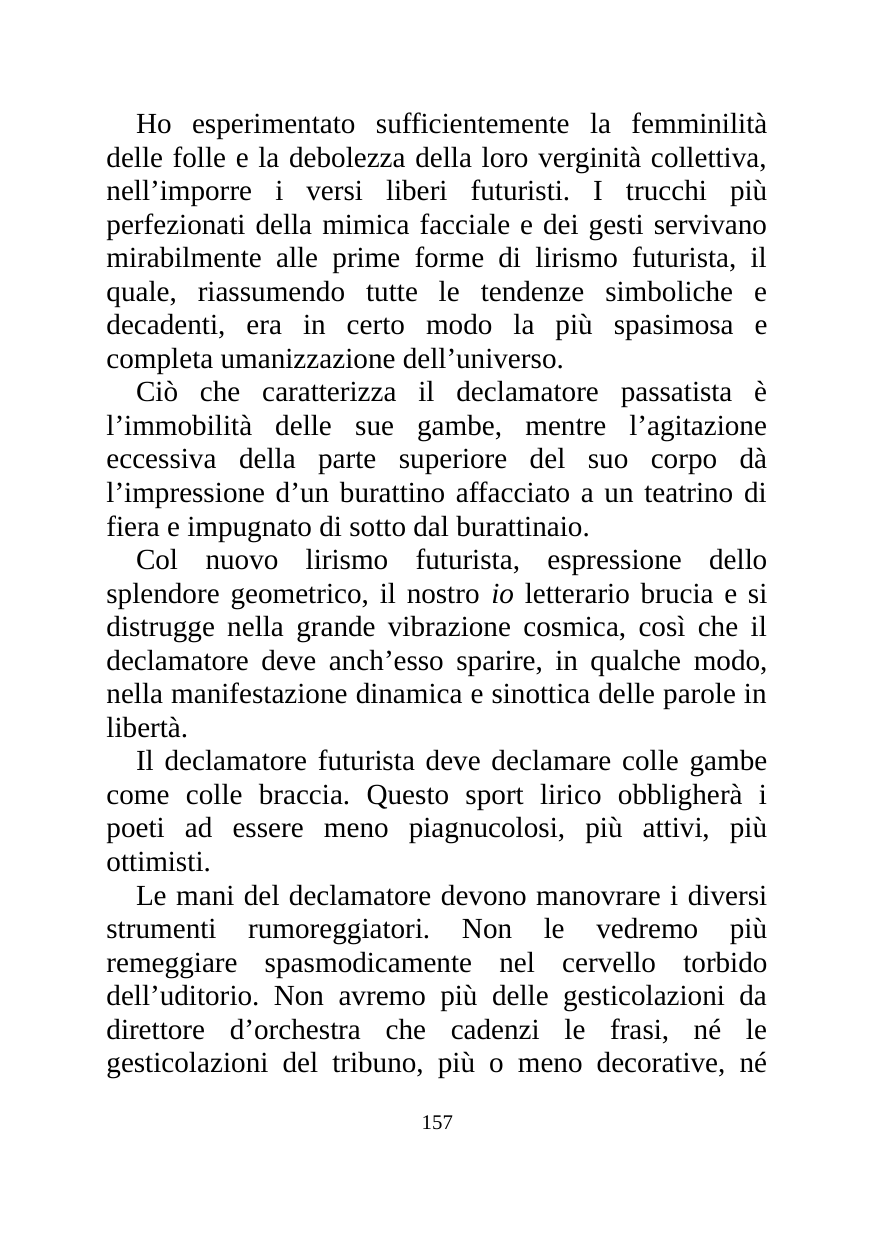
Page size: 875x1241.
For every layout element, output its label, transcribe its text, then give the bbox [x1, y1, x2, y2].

text Ho esperimentato sufficientemente la femminilità delle folle e la debolezza della loro verginità collettiva, nell’imporre i versi liberi futuristi. I trucchi più perfezionati della mimica facciale e dei gesti servivano mirabilmente alle prime forme di lirismo futurista, il quale, riassumendo tutte le tendenze simboliche e decadenti, era in certo modo la più spasimosa e completa umanizzazione dell’universo. [106, 106, 768, 374]
text Il declamatore futurista deve declamare colle gambe come colle braccia. Questo sport lirico obbligherà i poeti ad essere meno piagnucolosi, più attivi, più ottimisti. [106, 743, 768, 878]
text Ciò che caratterizza il declamatore passatista è l’immobilità delle sue gambe, mentre l’agitazione eccessiva della parte superiore del suo corpo dà l’impressione d’un burattino affacciato a un teatrino di fiera e impugnato di sotto dal burattinaio. [106, 374, 768, 542]
text Col nuovo lirismo futurista, espressione dello splendore geometrico, il nostro io letterario brucia e si distrugge nella grande vibrazione cosmica, così che il declamatore deve anch’esso sparire, in qualche modo, nella manifestazione dinamica e sinottica delle parole in libertà. [106, 542, 768, 743]
text Le mani del declamatore devono manovrare i diversi strumenti rumoreggiatori. Non le vedremo più remeggiare spasmodicamente nel cervello torbido dell’uditorio. Non avremo più delle gesticolazioni da direttore d’orchestra che cadenzi le frasi, né le gesticolazioni del tribuno, più o meno decorative, né [106, 878, 768, 1079]
